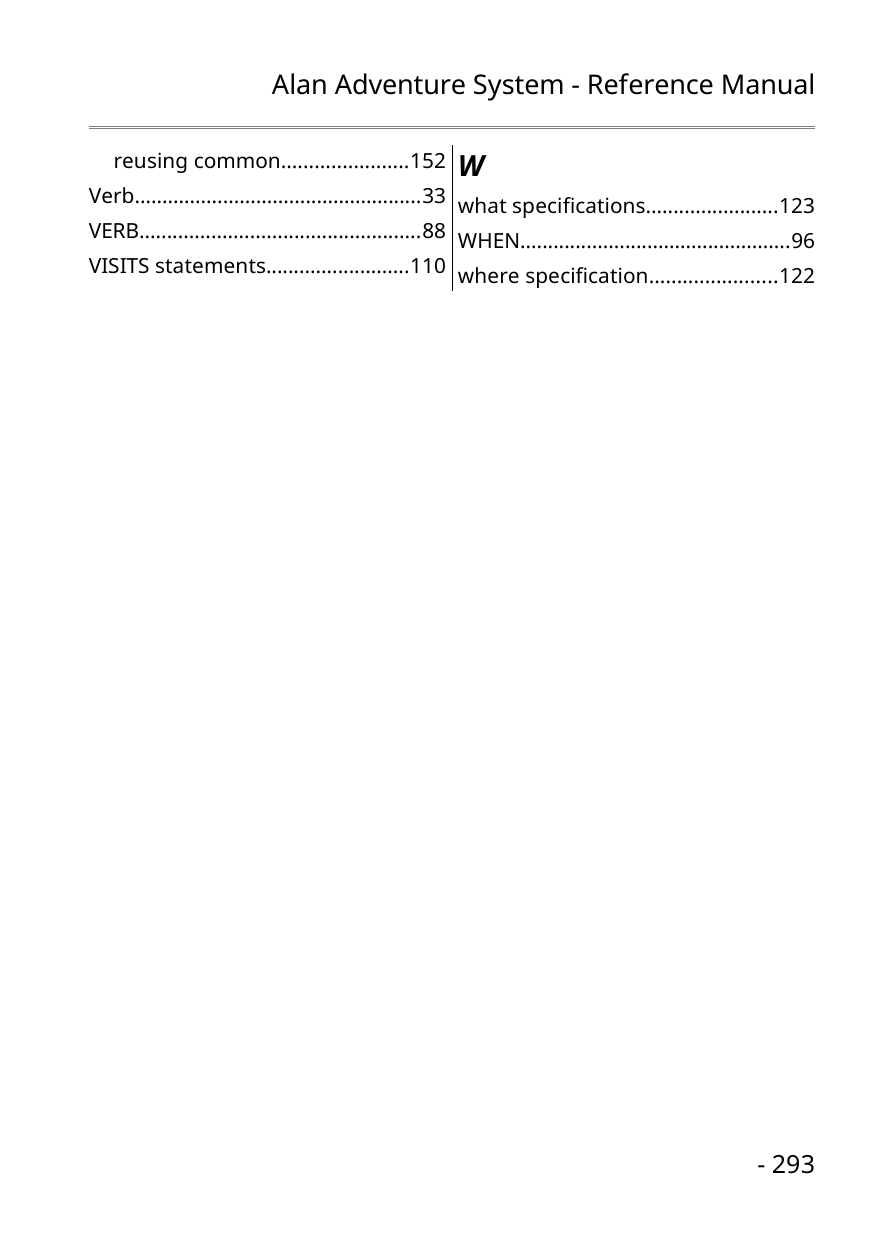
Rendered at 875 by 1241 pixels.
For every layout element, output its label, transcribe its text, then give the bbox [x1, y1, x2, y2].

text what specifications 123 [458, 191, 815, 220]
text where specification 122 [458, 261, 815, 290]
text VISITS statements 110 [88, 251, 446, 279]
text W [458, 146, 815, 185]
text WHEN 96 [458, 226, 815, 255]
text VERB 88 [88, 216, 446, 244]
text Verb 33 [88, 181, 446, 209]
text reusing common 152 [113, 146, 446, 174]
